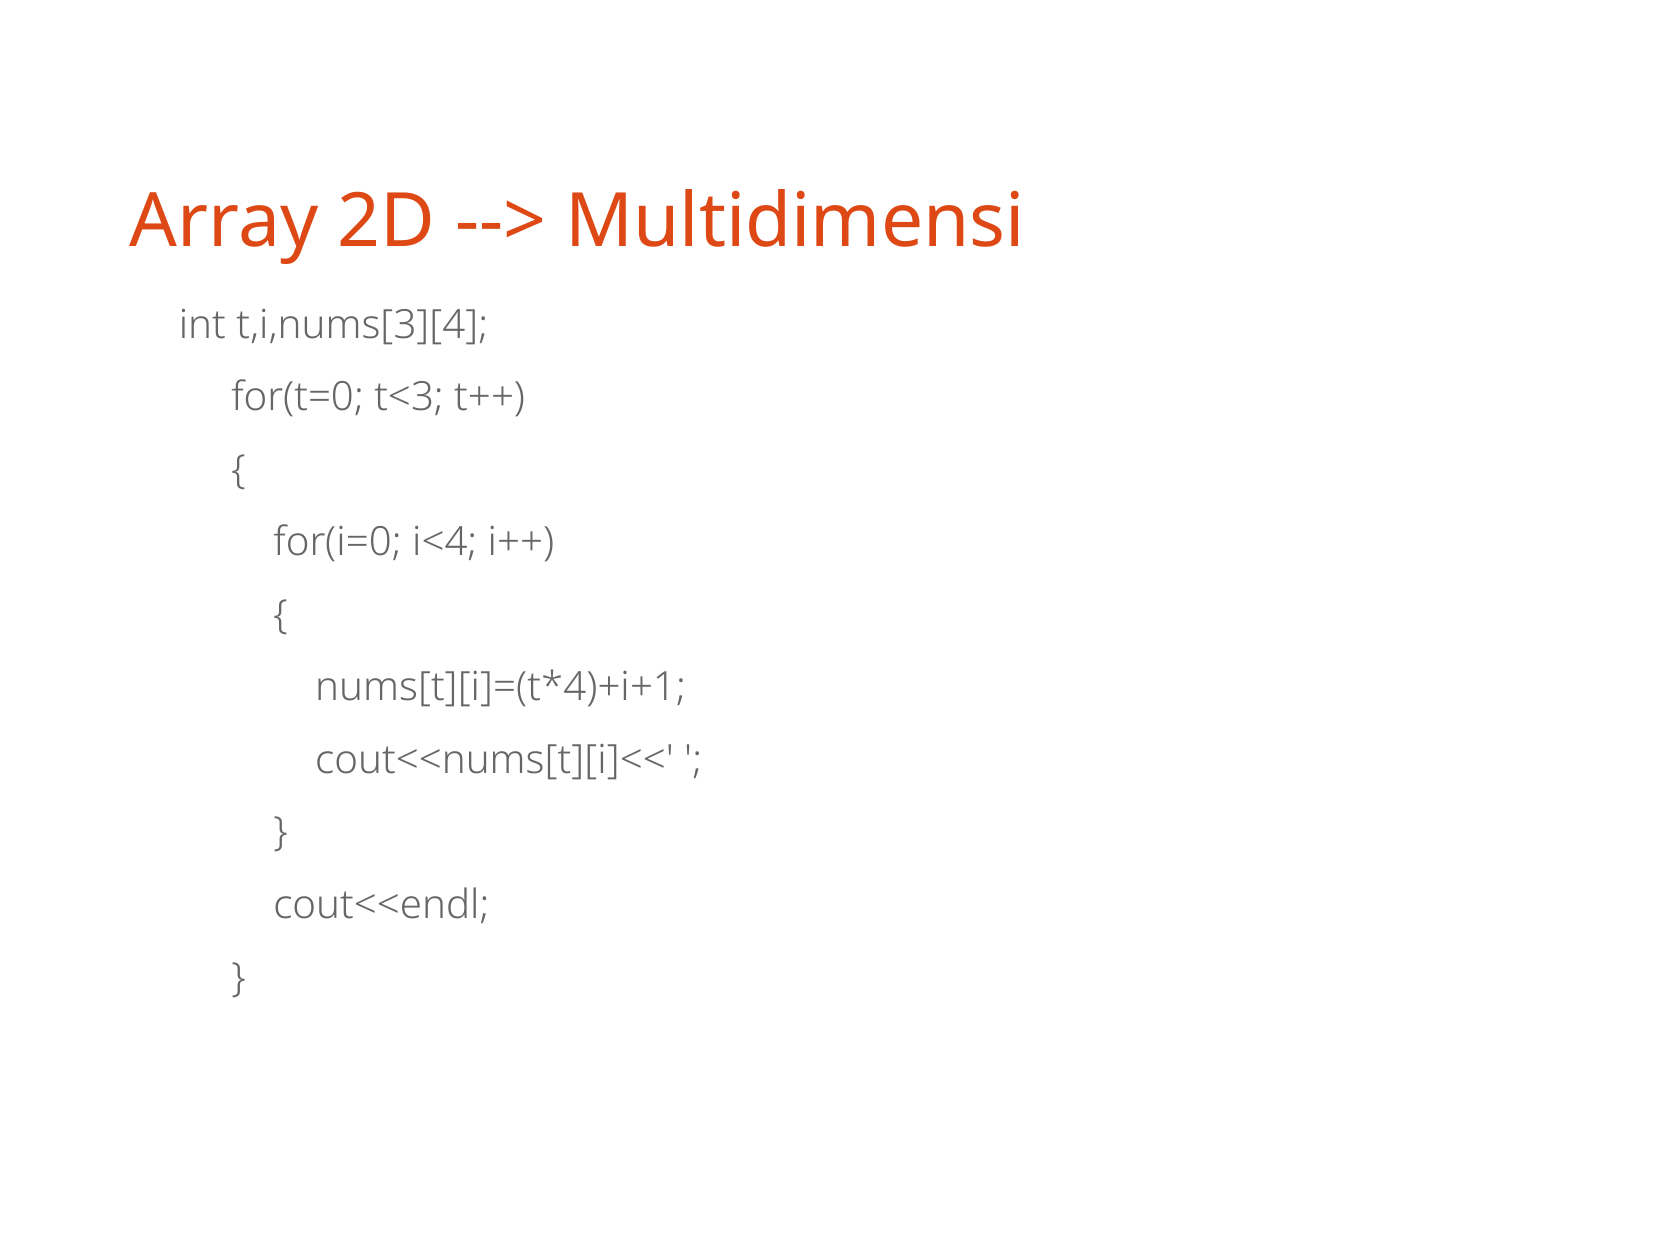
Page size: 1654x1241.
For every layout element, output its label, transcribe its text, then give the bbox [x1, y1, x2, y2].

list int t,i,nums[3][4]; for(t=0; t<3; t++) { for(i=0; i<4; i++) { nums[t][i]=(t*4)+i+1; cout<<nums[t][i]<<' '; } cout<<endl; } [129, 295, 1518, 1010]
title Array 2D --> Multidimensi [129, 153, 1518, 281]
